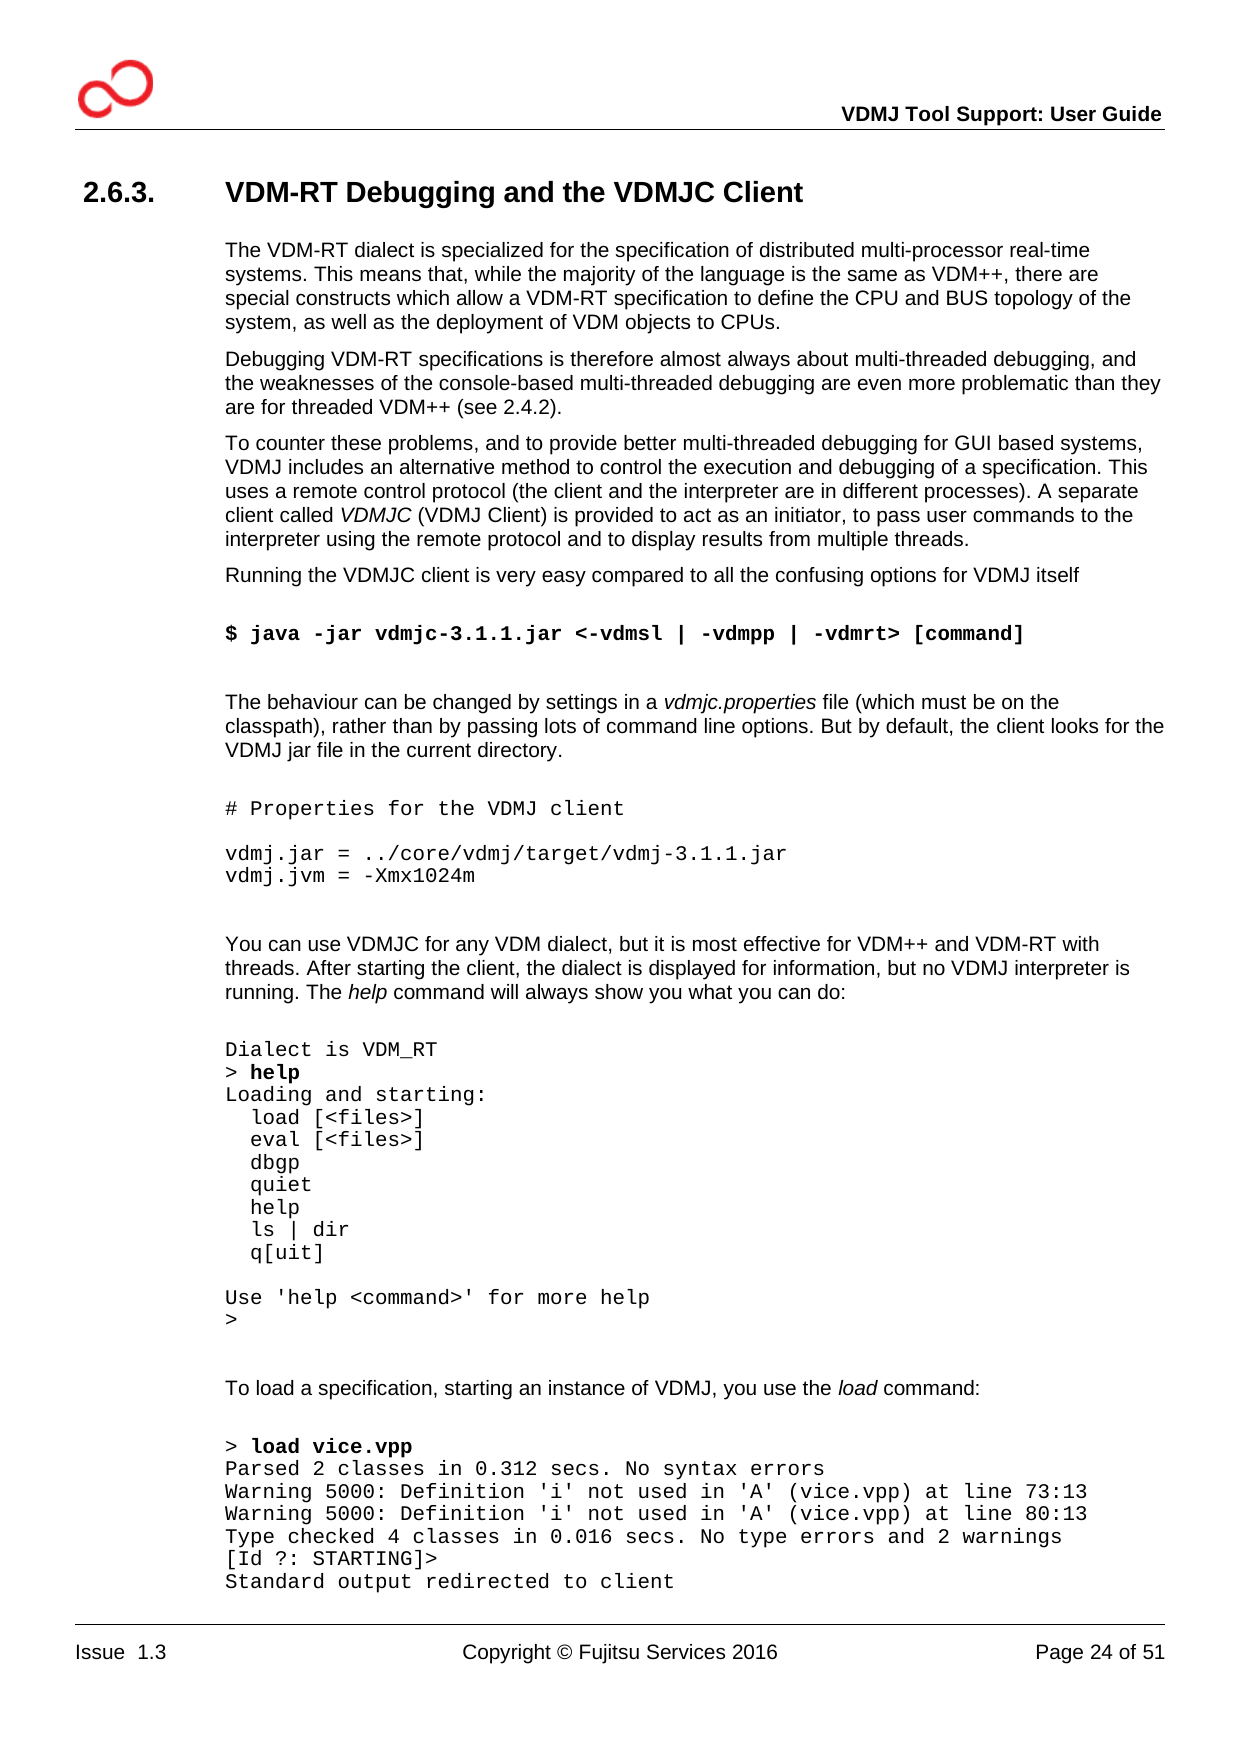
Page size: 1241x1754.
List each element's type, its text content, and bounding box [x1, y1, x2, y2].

text Parsed 2 classes in 0.312 secs. No syntax errors [225, 1458, 1165, 1480]
text # Properties for the VDMJ client [225, 797, 1165, 819]
text Type checked 4 classes in 0.016 secs. No type errors and 2 warnings [225, 1525, 1165, 1548]
text ls | dir [225, 1219, 1165, 1241]
text help [225, 1196, 1165, 1219]
text The behaviour can be changed by settings in a vdmjc.properties file (which must be on the classpath), rather than by passing lots of command line options. But by default, the client looks for the VDMJ jar file in the current directory. [225, 690, 1165, 762]
text The VDM-RT dialect is specialized for the specification of distributed multi-processor real-time systems. This means that, while the majority of the language is the same as VDM++, there are special constructs which allow a VDM-RT specification to define the CPU and BUS topology of the system, as well as the deployment of VDM objects to CPUs. [225, 239, 1165, 334]
text > load vice.vpp [225, 1435, 1165, 1458]
text Warning 5000: Definition 'i' not used in 'A' (vice.vpp) at line 80:13 [225, 1503, 1165, 1525]
text Debugging VDM-RT specifications is therefore almost always about multi-threaded debugging, and the weaknesses of the console-based multi-threaded debugging are even more problematic than they are for threaded VDM++ (see 2.4.2). [225, 347, 1165, 419]
subtitle VDM-RT Debugging and the VDMJC Client [75, 175, 1165, 209]
text quiet [225, 1174, 1165, 1196]
text q[uit] [225, 1241, 1165, 1264]
text dbgp [225, 1151, 1165, 1174]
text [Id ?: STARTING]> [225, 1548, 1165, 1570]
text > help [225, 1061, 1165, 1084]
text vdmj.jar = ../core/vdmj/target/vdmj-3.1.1.jar [225, 842, 1165, 864]
text $ java -jar vdmjc-3.1.1.jar <-vdmsl | -vdmpp | -vdmrt> [command] [225, 623, 1165, 645]
text Loading and starting: [225, 1084, 1165, 1106]
text Warning 5000: Definition 'i' not used in 'A' (vice.vpp) at line 73:13 [225, 1480, 1165, 1503]
text > [225, 1309, 1165, 1331]
text eval [<files>] [225, 1129, 1165, 1151]
picture [78, 52, 153, 128]
text load [<files>] [225, 1106, 1165, 1129]
text Dialect is VDM_RT [225, 1039, 1165, 1061]
text Standard output redirected to client [225, 1570, 1165, 1593]
text To load a specification, starting an instance of VDMJ, you use the load command: [225, 1376, 1165, 1400]
text To counter these problems, and to provide better multi-threaded debugging for GUI based systems, VDMJ includes an alternative method to control the execution and debugging of a specification. This uses a remote control protocol (the client and the interpreter are in different processes). A separate client called VDMJC (VDMJ Client) is provided to act as an initiator, to pass user commands to the interpreter using the remote protocol and to display results from multiple threads. [225, 431, 1165, 551]
text Running the VDMJC client is very easy compared to all the confusing options for VDMJ itself [225, 564, 1165, 588]
text You can use VDMJC for any VDM dialect, but it is most effective for VDM++ and VDM-RT with threads. After starting the client, the dialect is displayed for information, but no VDMJ interpreter is running. The help command will always show you what you can do: [225, 932, 1165, 1004]
text Use 'help <command>' for more help [225, 1286, 1165, 1309]
text vdmj.jvm = -Xmx1024m [225, 864, 1165, 887]
